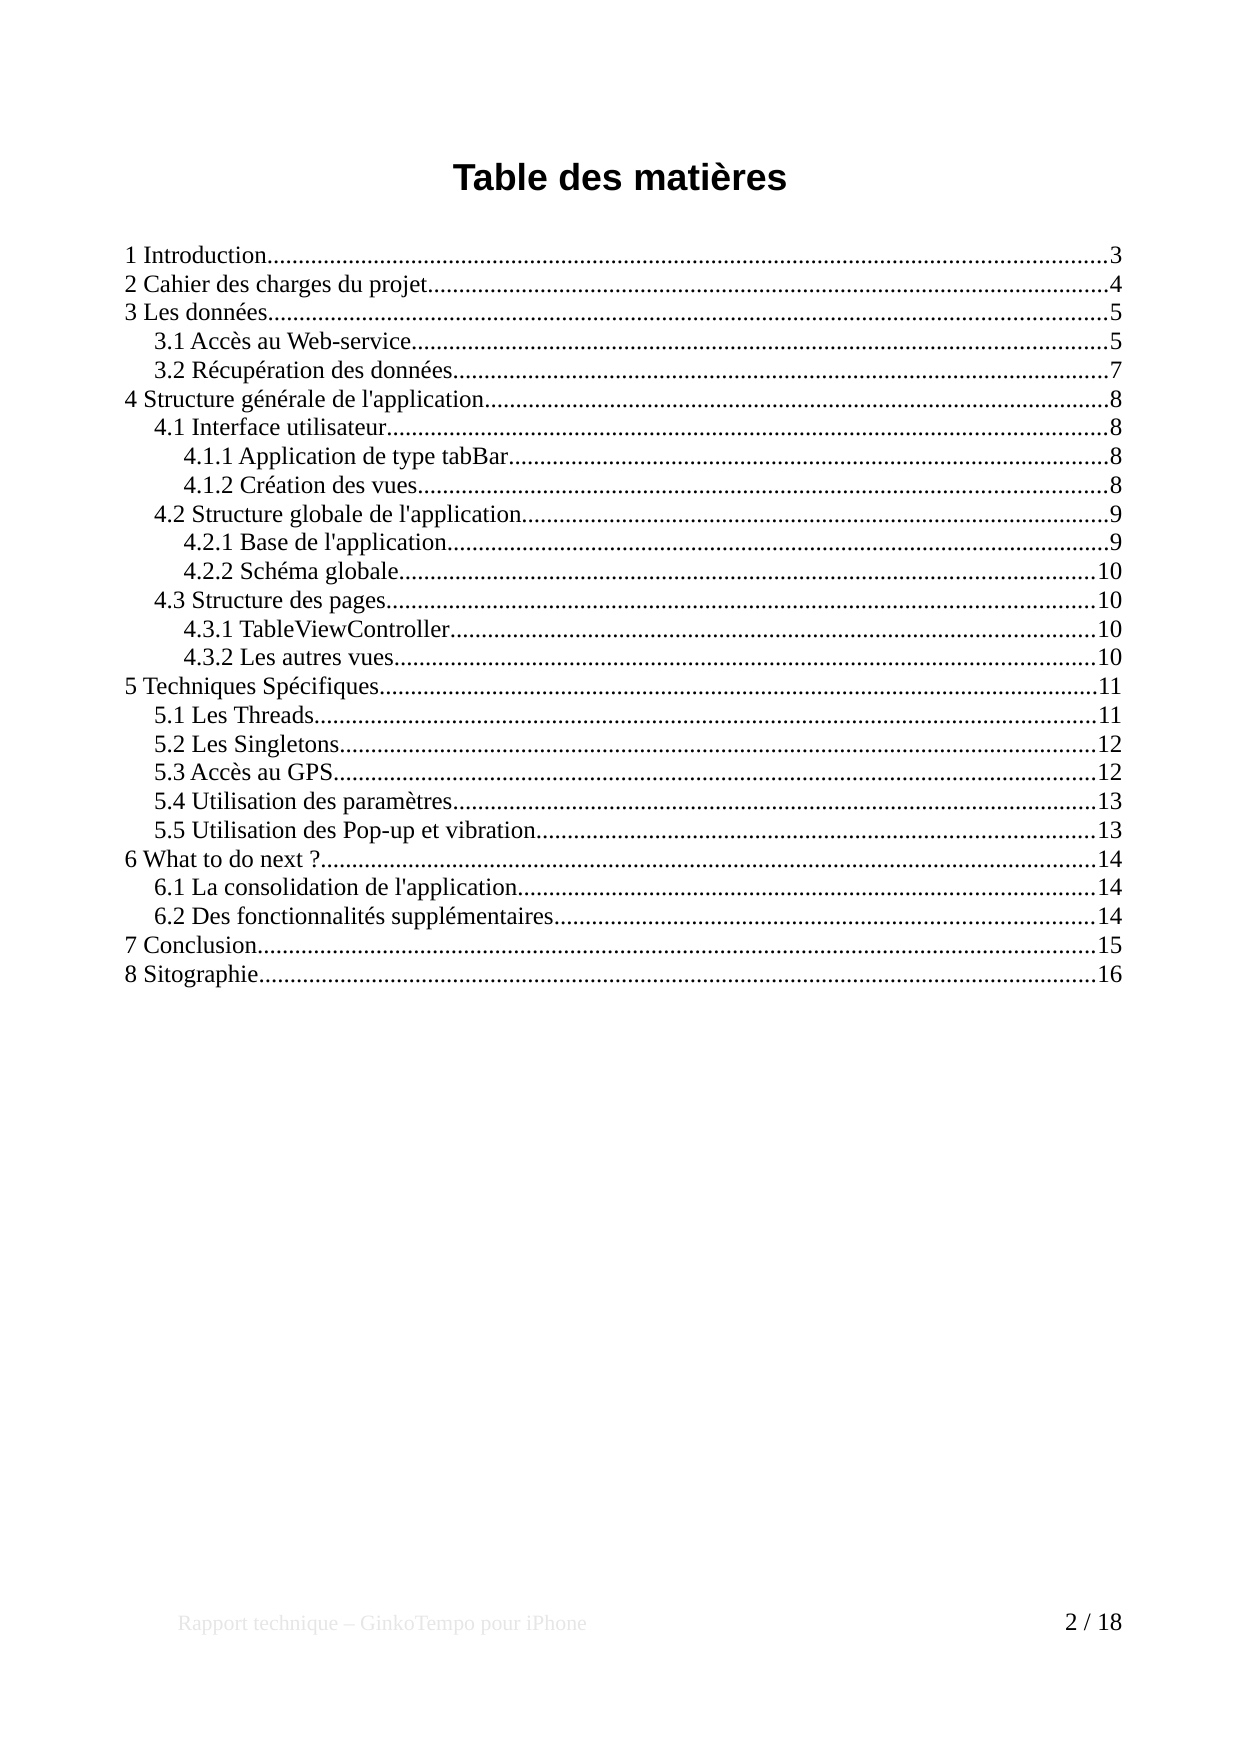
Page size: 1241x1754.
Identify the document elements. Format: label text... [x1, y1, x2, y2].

text 4.2.2 Schéma globale 10 [177, 556, 1122, 585]
text 6 What to do next ? 14 [118, 844, 1122, 872]
text 8 Sitographie 16 [118, 959, 1122, 987]
text 5.5 Utilisation des Pop-up et vibration 13 [148, 815, 1122, 844]
text 4 Structure générale de l'application 8 [118, 384, 1122, 412]
text 6.1 La consolidation de l'application 14 [148, 872, 1122, 901]
text 3.1 Accès au Web-service 5 [148, 326, 1122, 355]
text 5.3 Accès au GPS 12 [148, 757, 1122, 786]
text 4.1 Interface utilisateur 8 [148, 412, 1122, 441]
text 4.3.2 Les autres vues 10 [177, 642, 1122, 671]
text 4.2 Structure globale de l'application 9 [148, 499, 1122, 527]
text 5.1 Les Threads 11 [148, 700, 1122, 729]
text 4.2.1 Base de l'application 9 [177, 527, 1122, 556]
text 1 Introduction 3 [118, 240, 1122, 269]
text 3 Les données 5 [118, 297, 1122, 326]
text 5.2 Les Singletons 12 [148, 729, 1122, 757]
text 4.3.1 TableViewController 10 [177, 614, 1122, 642]
text 6.2 Des fonctionnalités supplémentaires 14 [148, 901, 1122, 930]
text 4.3 Structure des pages 10 [148, 585, 1122, 614]
text 7 Conclusion 15 [118, 930, 1122, 959]
text 5 Techniques Spécifiques 11 [118, 671, 1122, 700]
text 4.1.1 Application de type tabBar 8 [177, 441, 1122, 470]
text 5.4 Utilisation des paramètres 13 [148, 786, 1122, 815]
subtitle Table des matières [118, 155, 1122, 198]
text 2 Cahier des charges du projet 4 [118, 269, 1122, 297]
text 3.2 Récupération des données 7 [148, 355, 1122, 384]
text 4.1.2 Création des vues 8 [177, 470, 1122, 499]
